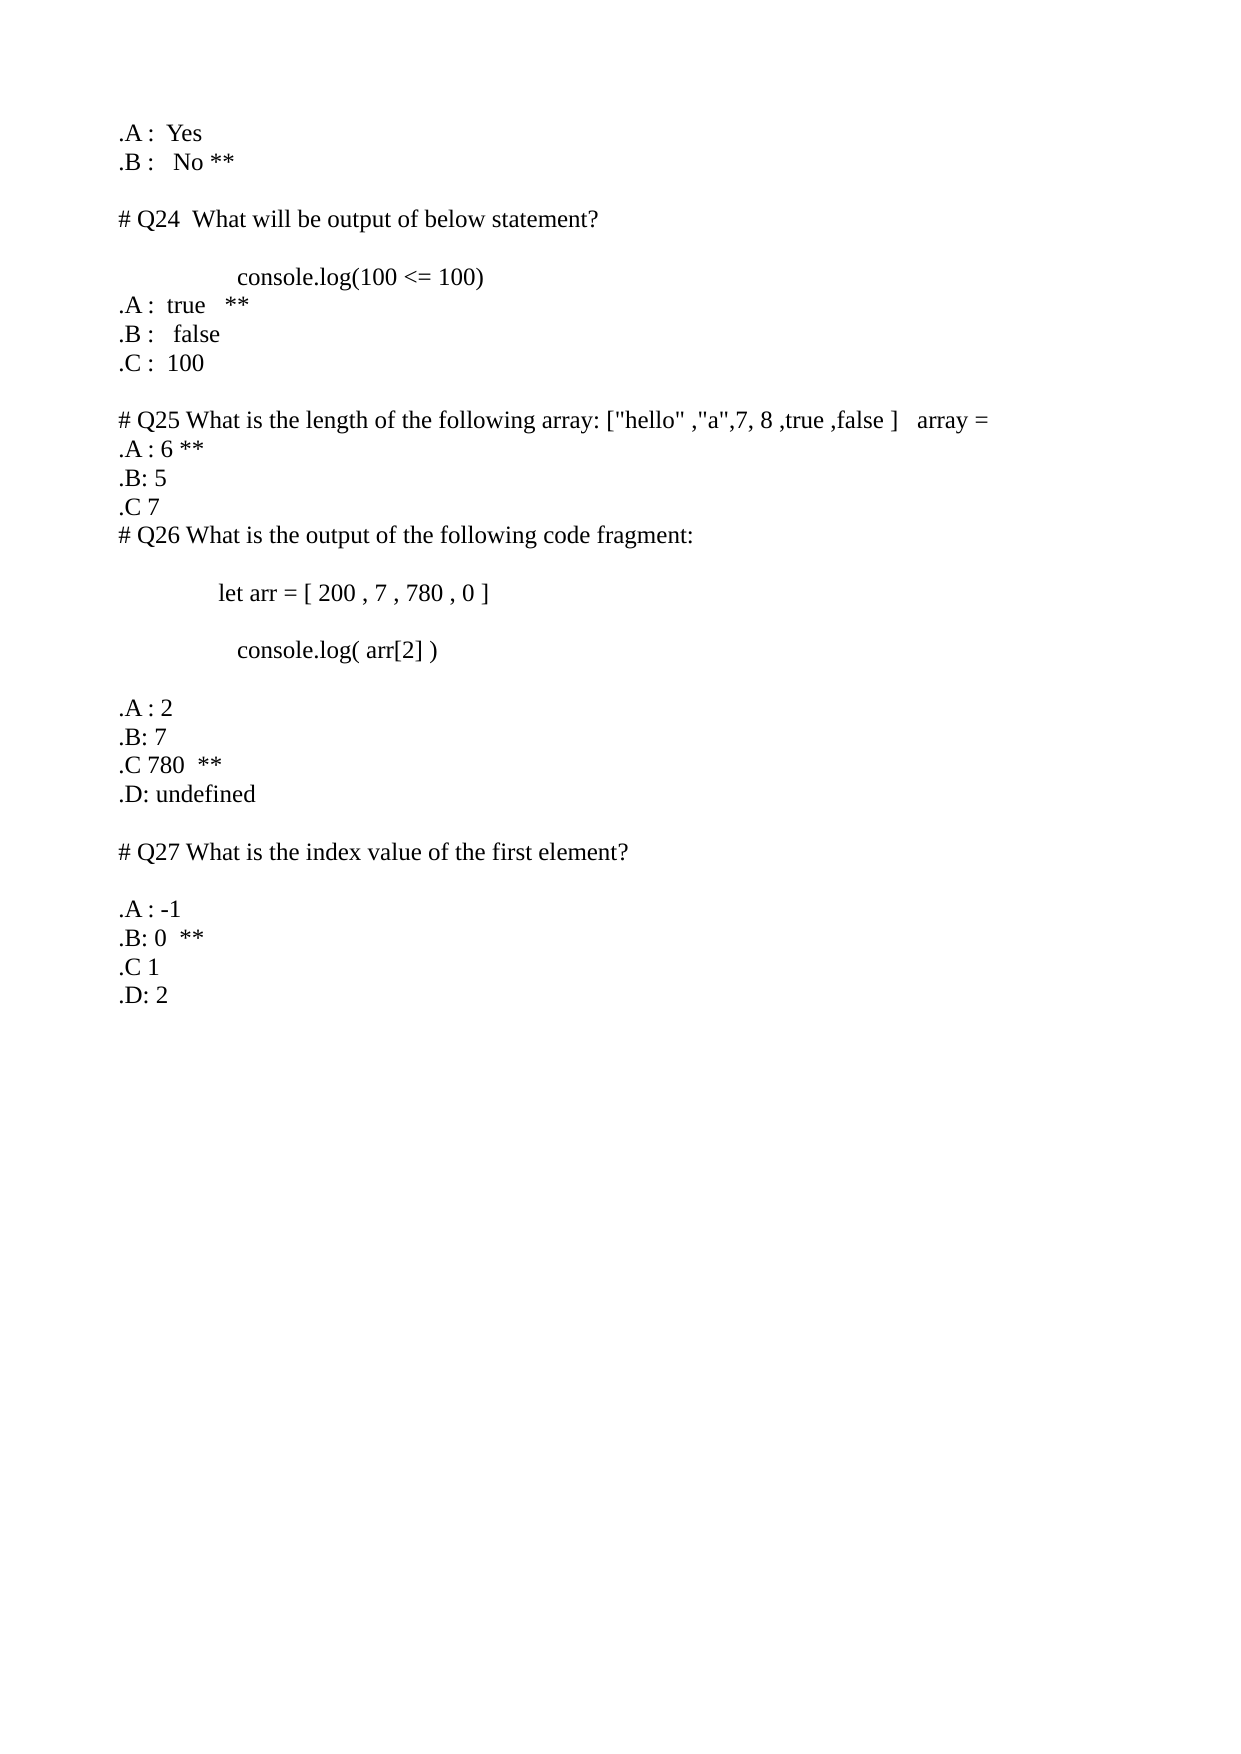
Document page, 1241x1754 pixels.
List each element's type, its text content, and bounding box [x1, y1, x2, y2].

text let arr = [ 200 , 7 , 780 , 0 ] [118, 578, 1122, 607]
text .B: 5 [118, 463, 1122, 492]
text .A : -1 [118, 894, 1122, 923]
text # Q24 What will be output of below statement? [118, 204, 1122, 233]
text console.log(100 <= 100) [118, 262, 1122, 291]
text .B: 7 [118, 722, 1122, 751]
text .B: 0 ** 🤔️ [118, 923, 1122, 952]
text # Q27 What is the index value of the first element? [118, 837, 1122, 866]
text .C 7 [118, 492, 1122, 521]
text .C 780 ** 🤔️ [118, 751, 1122, 779]
text .C 1 [118, 952, 1122, 981]
text .C : 100 [118, 348, 1122, 377]
text # Q26 What is the output of the following code fragment: [118, 521, 1122, 549]
text .B : false [118, 319, 1122, 348]
text .A : 6 ** 🤔️ [118, 434, 1122, 463]
text .A : Yes [118, 118, 1122, 147]
text # Q25 What is the length of the following array: ["hello" ,"a",7, 8 ,true ,false ] array = [118, 406, 1122, 434]
text .D: undefined [118, 779, 1122, 808]
text console.log( arr[2] ) [118, 636, 1122, 664]
text .A : true **🤔️ [118, 291, 1122, 319]
text .A : 2 [118, 693, 1122, 722]
text .D: 2 [118, 981, 1122, 1009]
text .B : No ** 🤔️ [118, 147, 1122, 176]
